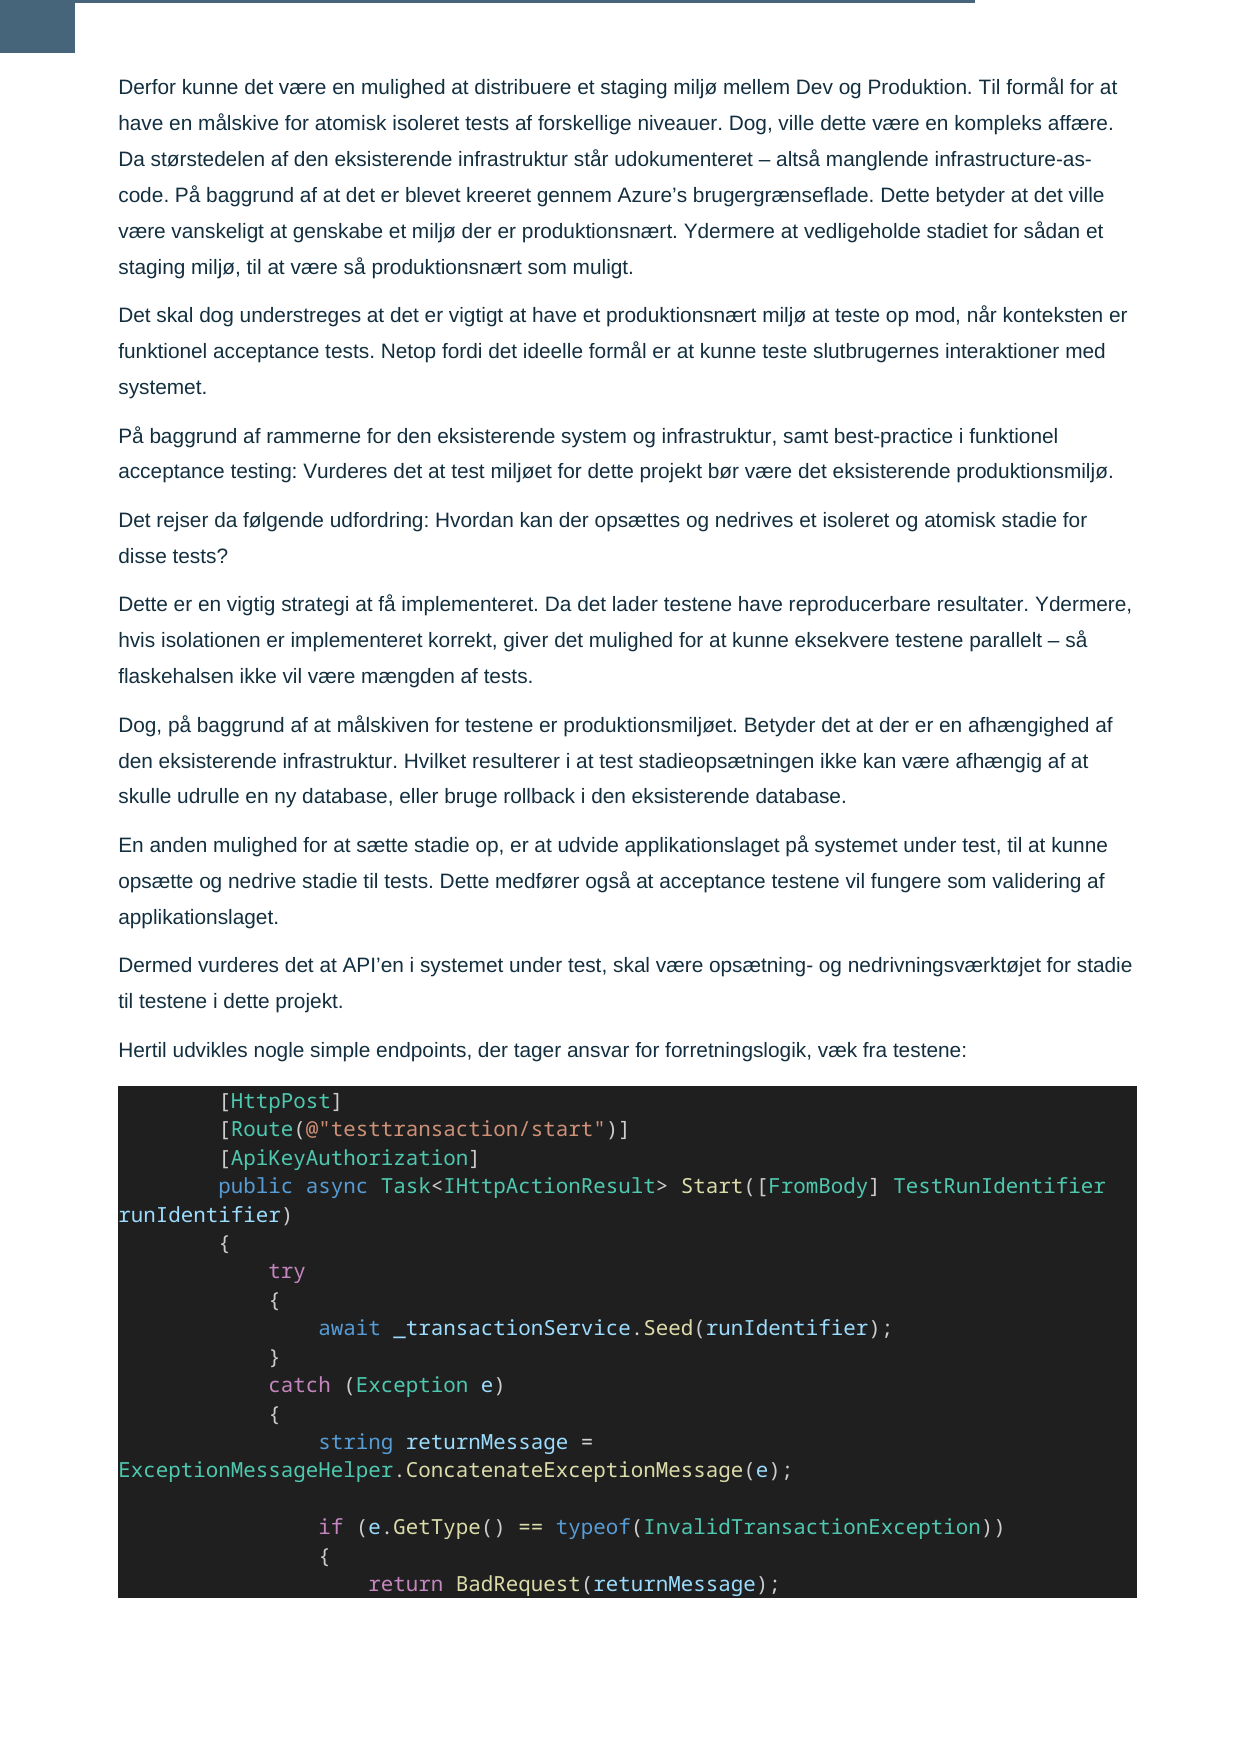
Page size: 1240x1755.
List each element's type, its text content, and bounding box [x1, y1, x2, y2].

text { [118, 1541, 1137, 1569]
text catch (Exception e) [118, 1370, 1137, 1399]
text Dette er en vigtig strategi at få implementeret. Da det lader testene have reproducerbare resultater. Ydermere, hvis isolationen er implementeret korrekt, giver det mulighed for at kunne eksekvere testene parallelt – så flaskehalsen ikke vil være mængden af tests. [118, 592, 1137, 688]
text [HttpPost] [118, 1086, 1137, 1114]
text return BadRequest(returnMessage); [118, 1569, 1137, 1598]
text } [118, 1342, 1137, 1370]
text Hertil udvikles nogle simple endpoints, der tager ansvar for forretningslogik, væk fra testene: [118, 1037, 1137, 1061]
text Dog, på baggrund af at målskiven for testene er produktionsmiljøet. Betyder det at der er en afhængighed af den eksisterende infrastruktur. Hvilket resulterer i at test stadieopsætningen ikke kan være afhængig af at skulle udrulle en ny database, eller bruge rollback i den eksisterende database. [118, 712, 1137, 808]
text På baggrund af rammerne for den eksisterende system og infrastruktur, samt best-practice i funktionel acceptance testing: Vurderes det at test miljøet for dette projekt bør være det eksisterende produktionsmiljø. [118, 423, 1137, 483]
text Det skal dog understreges at det er vigtigt at have et produktionsnært miljø at teste op mod, når konteksten er funktionel acceptance tests. Netop fordi det ideelle formål er at kunne teste slutbrugernes interaktioner med systemet. [118, 303, 1137, 399]
text [ApiKeyAuthorization] [118, 1143, 1137, 1171]
text { [118, 1228, 1137, 1257]
text public async Task<IHttpActionResult> Start([FromBody] TestRunIdentifier runIdentifier) [118, 1171, 1137, 1228]
text Dermed vurderes det at API’en i systemet under test, skal være opsætning- og nedrivningsværktøjet for stadie til testene i dette projekt. [118, 953, 1137, 1013]
text Derfor kunne det være en mulighed at distribuere et staging miljø mellem Dev og Produktion. Til formål for at have en målskive for atomisk isoleret tests af forskellige niveauer. Dog, ville dette være en kompleks affære. Da størstedelen af den eksisterende infrastruktur står udokumenteret – altså manglende infrastructure-as-code. På baggrund af at det er blevet kreeret gennem Azure’s brugergrænseflade. Dette betyder at det ville være vanskeligt at genskabe et miljø der er produktionsnært. Ydermere at vedligeholde stadiet for sådan et staging miljø, til at være så produktionsnært som muligt. [118, 75, 1137, 279]
text [Route(@"testtransaction/start")] [118, 1114, 1137, 1143]
text Det rejser da følgende udfordring: Hvordan kan der opsættes og nedrives et isoleret og atomisk stadie for disse tests? [118, 508, 1137, 568]
text string returnMessage = ExceptionMessageHelper.ConcatenateExceptionMessage(e); [118, 1427, 1137, 1484]
text try [118, 1257, 1137, 1285]
text { [118, 1399, 1137, 1427]
text { [118, 1285, 1137, 1313]
text if (e.GetType() == typeof(InvalidTransactionException)) [118, 1512, 1137, 1541]
text await _transactionService.Seed(runIdentifier); [118, 1313, 1137, 1342]
text En anden mulighed for at sætte stadie op, er at udvide applikationslaget på systemet under test, til at kunne opsætte og nedrive stadie til tests. Dette medfører også at acceptance testene vil fungere som validering af applikationslaget. [118, 833, 1137, 929]
